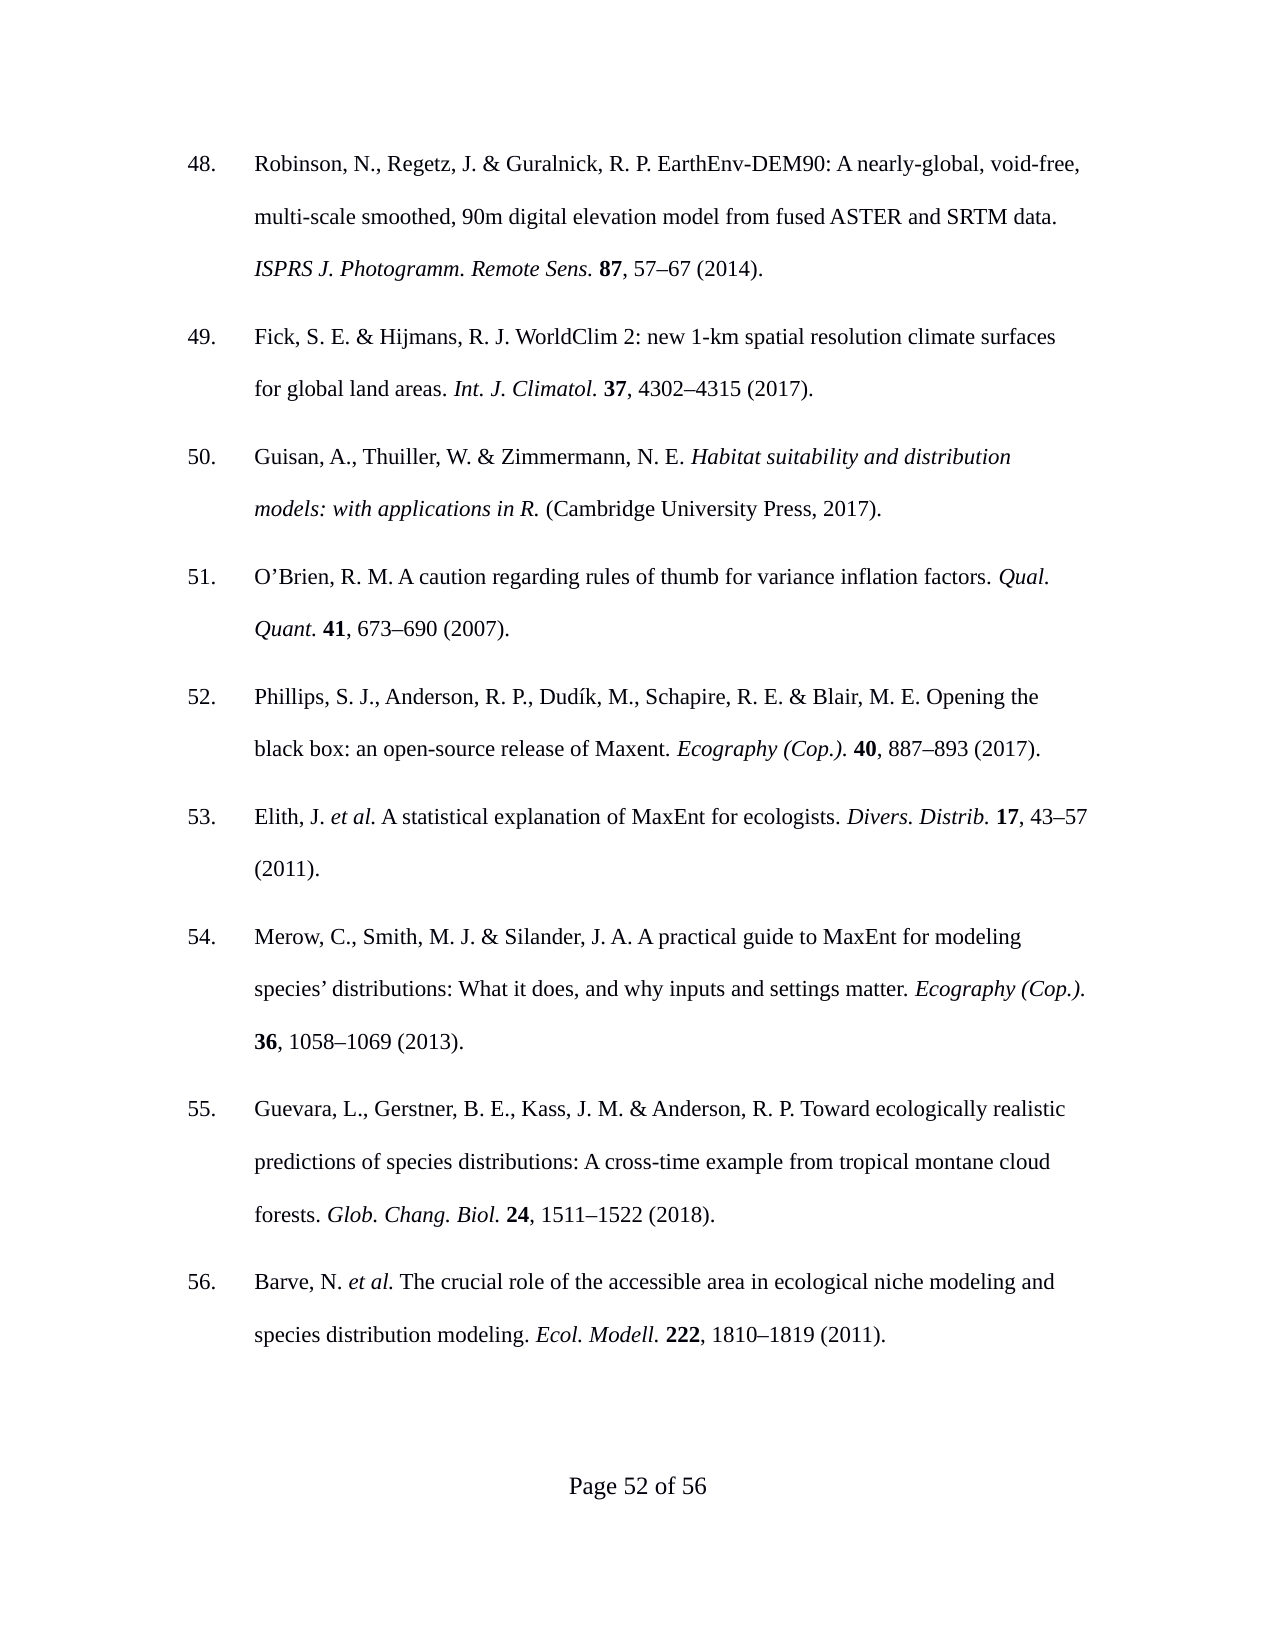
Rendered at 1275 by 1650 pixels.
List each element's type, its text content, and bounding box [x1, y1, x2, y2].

text 54. Merow, C., Smith, M. J. & Silander, J. A. A practical guide to MaxEnt for modeling species’ distributions: What it does, and why inputs and settings matter. Ecography (Cop.). 36, 1058–1069 (2013). [187, 923, 1087, 1054]
text 52. Phillips, S. J., Anderson, R. P., Dudík, M., Schapire, R. E. & Blair, M. E. Opening the black box: an open-source release of Maxent. Ecography (Cop.). 40, 887–893 (2017). [187, 683, 1087, 762]
text 53. Elith, J. et al. A statistical explanation of MaxEnt for ecologists. Divers. Distrib. 17, 43–57 (2011). [187, 803, 1087, 882]
text 50. Guisan, A., Thuiller, W. & Zimmermann, N. E. Habitat suitability and distribution models: with applications in R. (Cambridge University Press, 2017). [187, 443, 1087, 522]
text 51. O’Brien, R. M. A caution regarding rules of thumb for variance inflation factors. Qual. Quant. 41, 673–690 (2007). [187, 563, 1087, 642]
text 56. Barve, N. et al. The crucial role of the accessible area in ecological niche modeling and species distribution modeling. Ecol. Modell. 222, 1810–1819 (2011). [187, 1268, 1087, 1347]
text 49. Fick, S. E. & Hijmans, R. J. WorldClim 2: new 1-km spatial resolution climate surfaces for global land areas. Int. J. Climatol. 37, 4302–4315 (2017). [187, 323, 1087, 402]
text 48. Robinson, N., Regetz, J. & Guralnick, R. P. EarthEnv-DEM90: A nearly-global, void-free, multi-scale smoothed, 90m digital elevation model from fused ASTER and SRTM data. ISPRS J. Photogramm. Remote Sens. 87, 57–67 (2014). [187, 150, 1087, 282]
text 55. Guevara, L., Gerstner, B. E., Kass, J. M. & Anderson, R. P. Toward ecologically realistic predictions of species distributions: A cross-time example from tropical montane cloud forests. Glob. Chang. Biol. 24, 1511–1522 (2018). [187, 1095, 1087, 1227]
